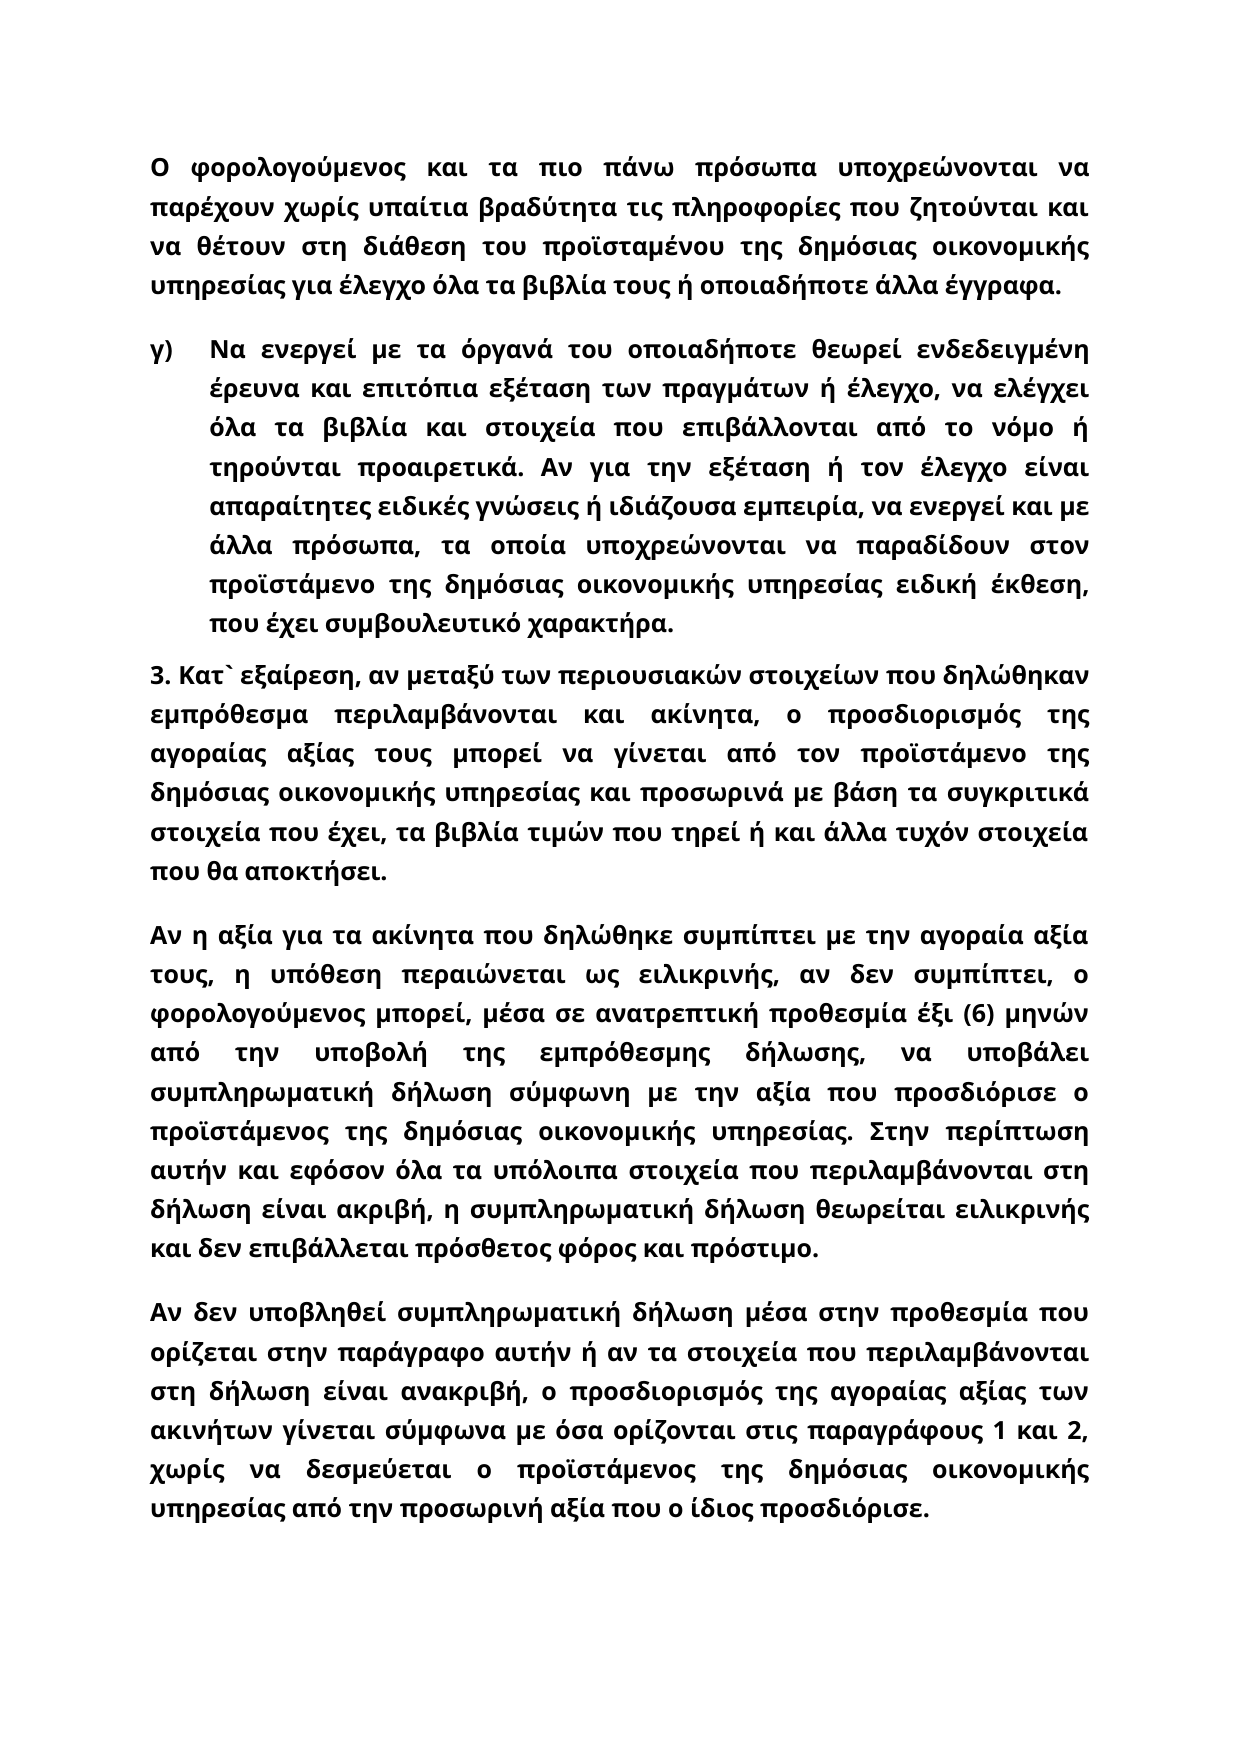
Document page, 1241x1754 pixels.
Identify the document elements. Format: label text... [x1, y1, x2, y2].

text Αν δεν υποβληθεί συμπληρωματική δήλωση μέσα στην προθεσμία που ορίζεται στην παράγραφο αυτήν ή αν τα στοιχεία που περιλαμβάνονται στη δήλωση είναι ανακριβή, ο προσδιορισμός της αγοραίας αξίας των ακινήτων γίνεται σύμφωνα με όσα ορίζονται στις παραγράφους 1 και 2, χωρίς να δεσμεύεται ο προϊστάμενος της δημόσιας οικονομικής υπηρεσίας από την προσωρινή αξία που ο ίδιος προσδιόρισε. [150, 1295, 1090, 1525]
text Αν η αξία για τα ακίνητα που δηλώθηκε συμπίπτει με την αγοραία αξία τους, η υπόθεση περαιώνεται ως ειλικρινής, αν δεν συμπίπτει, ο φορολογούμενος μπορεί, μέσα σε ανατρεπτική προθεσμία έξι (6) μηνών από την υποβολή της εμπρόθεσμης δήλωσης, να υποβάλει συμπληρωματική δήλωση σύμφωνη με την αξία που προσδιόρισε ο προϊστάμενος της δημόσιας οικονομικής υπηρεσίας. Στην περίπτωση αυτήν και εφόσον όλα τα υπόλοιπα στοιχεία που περιλαμβάνονται στη δήλωση είναι ακριβή, η συμπληρωματική δήλωση θεωρείται ειλικρινής και δεν επιβάλλεται πρόσθετος φόρος και πρόστιμο. [150, 917, 1090, 1265]
list γ) Να ενεργεί με τα όργανά του οποιαδήποτε θεωρεί ενδεδειγμένη έρευνα και επιτόπια εξέταση των πραγμάτων ή έλεγχο, να ελέγχει όλα τα βιβλία και στοιχεία που επιβάλλονται από το νόμο ή τηρούνται προαιρετικά. Αν για την εξέταση ή τον έλεγχο είναι απαραίτητες ειδικές γνώσεις ή ιδιάζουσα εμπειρία, να ενεργεί και με άλλα πρόσωπα, τα οποία υποχρεώνονται να παραδίδουν στον προϊστάμενο της δημόσιας οικονομικής υπηρεσίας ειδική έκθεση, που έχει συμβουλευτικό χαρακτήρα. [150, 332, 1090, 640]
text 3. Κατ` εξαίρεση, αν μεταξύ των περιουσιακών στοιχείων που δηλώθηκαν εμπρόθεσμα περιλαμβάνονται και ακίνητα, ο προσδιορισμός της αγοραίας αξίας τους μπορεί να γίνεται από τον προϊστάμενο της δημόσιας οικονομικής υπηρεσίας και προσωρινά με βάση τα συγκριτικά στοιχεία που έχει, τα βιβλία τιμών που τηρεί ή και άλλα τυχόν στοιχεία που θα αποκτήσει. [150, 657, 1090, 887]
text Ο φορολογούμενος και τα πιο πάνω πρόσωπα υποχρεώνονται να παρέχουν χωρίς υπαίτια βραδύτητα τις πληροφορίες που ζητούνται και να θέτουν στη διάθεση του προϊσταμένου της δημόσιας οικονομικής υπηρεσίας για έλεγχο όλα τα βιβλία τους ή οποιαδήποτε άλλα έγγραφα. [150, 150, 1090, 302]
